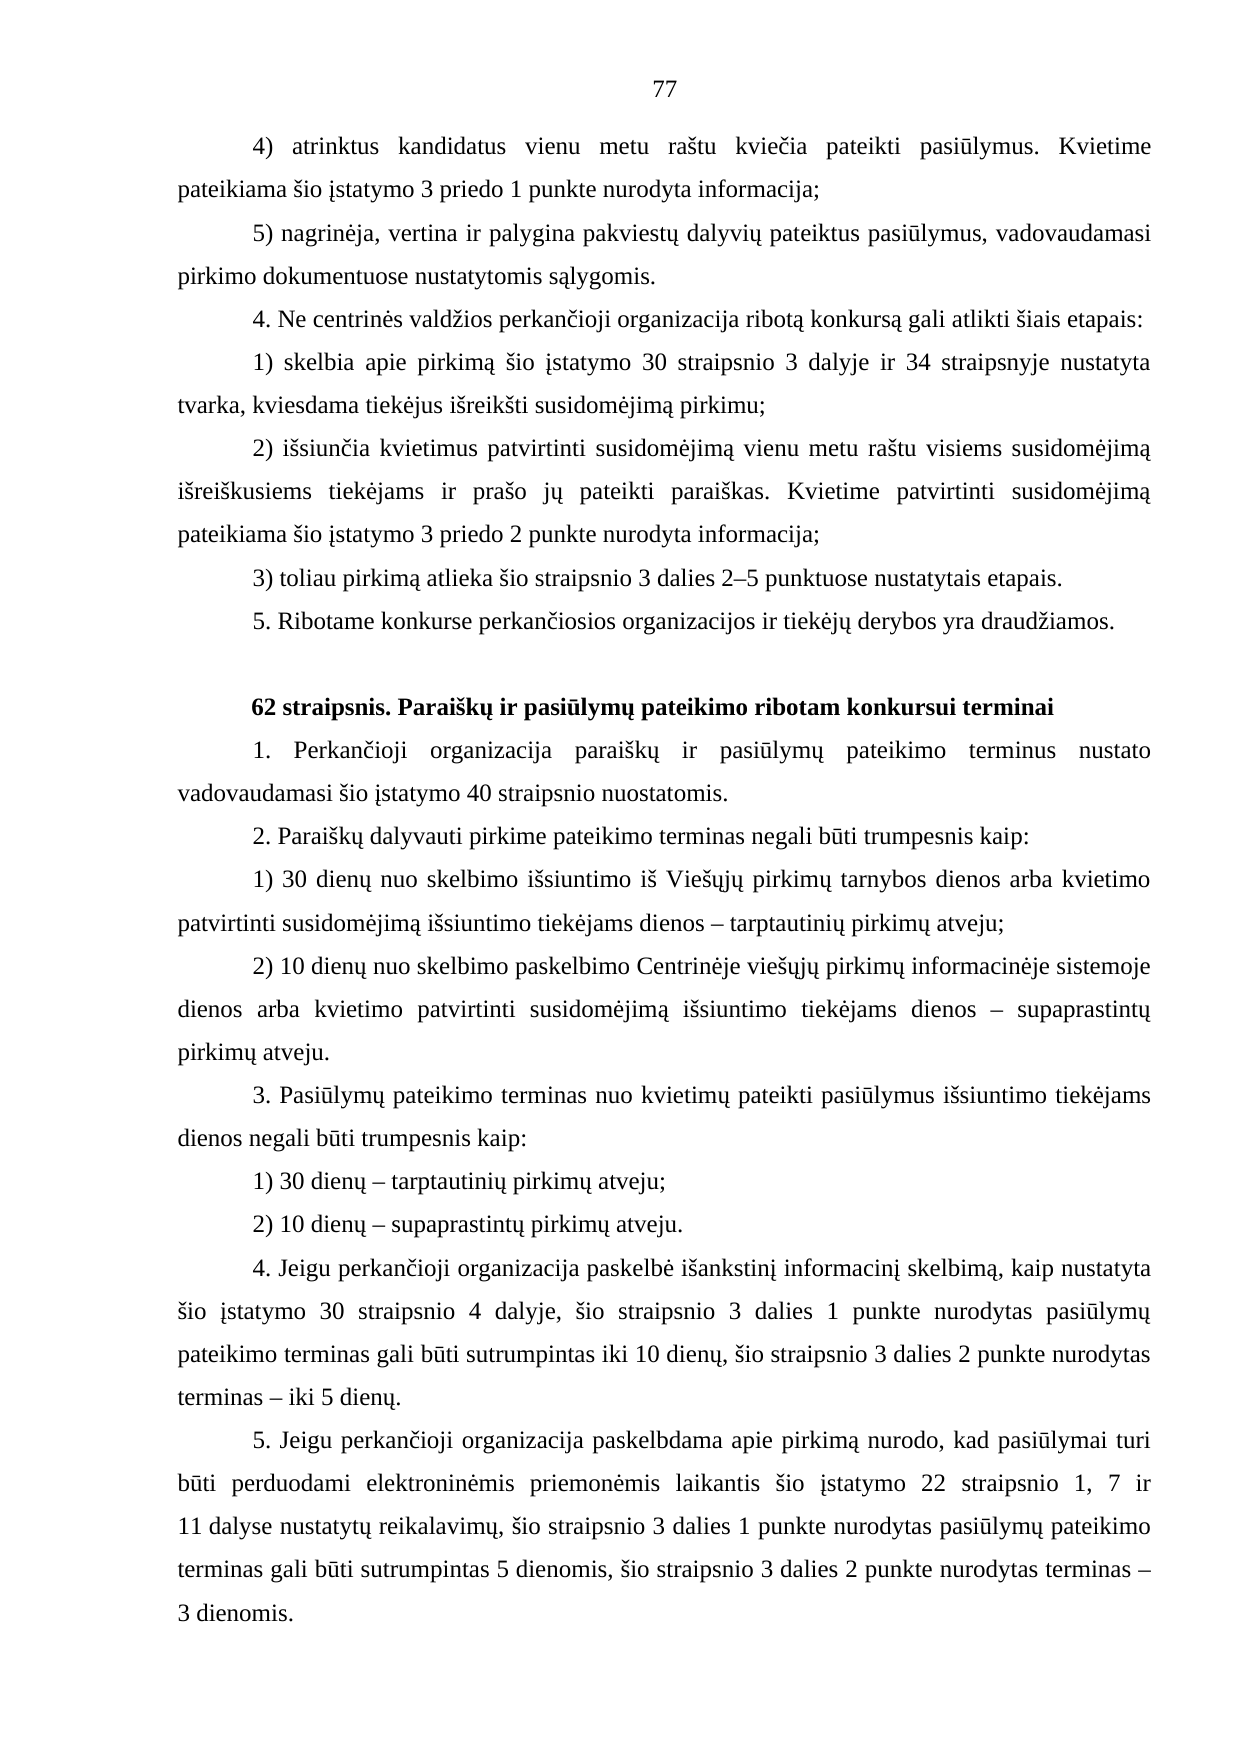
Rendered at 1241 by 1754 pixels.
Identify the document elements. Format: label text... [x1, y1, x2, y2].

text 3. Pasiūlymų pateikimo terminas nuo kvietimų pateikti pasiūlymus išsiuntimo tiekėjams dienos negali būti trumpesnis kaip: [177, 1080, 1152, 1152]
text 4. Jeigu perkančioji organizacija paskelbė išankstinį informacinį skelbimą, kaip nustatyta šio įstatymo 30 straipsnio 4 dalyje, šio straipsnio 3 dalies 1 punkte nurodytas pasiūlymų pateikimo terminas gali būti sutrumpintas iki 10 dienų, šio straipsnio 3 dalies 2 punkte nurodytas terminas – iki 5 dienų. [177, 1253, 1152, 1411]
text 1) skelbia apie pirkimą šio įstatymo 30 straipsnio 3 dalyje ir 34 straipsnyje nustatyta tvarka, kviesdama tiekėjus išreikšti susidomėjimą pirkimu; [177, 347, 1152, 419]
text 1) 30 dienų – tarptautinių pirkimų atveju; [177, 1166, 1152, 1195]
text 1. Perkančioji organizacija paraiškų ir pasiūlymų pateikimo terminus nustato vadovaudamasi šio įstatymo 40 straipsnio nuostatomis. [177, 735, 1152, 807]
text 62 straipsnis. Paraiškų ir pasiūlymų pateikimo ribotam konkursui terminai [251, 692, 1152, 721]
text 2. Paraiškų dalyvauti pirkime pateikimo terminas negali būti trumpesnis kaip: [177, 821, 1152, 850]
text 3) toliau pirkimą atlieka šio straipsnio 3 dalies 2–5 punktuose nustatytais etapais. [177, 563, 1152, 591]
text 2) išsiunčia kvietimus patvirtinti susidomėjimą vienu metu raštu visiems susidomėjimą išreiškusiems tiekėjams ir prašo jų pateikti paraiškas. Kvietime patvirtinti susidomėjimą pateikiama šio įstatymo 3 priedo 2 punkte nurodyta informacija; [177, 433, 1152, 548]
text 5) nagrinėja, vertina ir palygina pakviestų dalyvių pateiktus pasiūlymus, vadovaudamasi pirkimo dokumentuose nustatytomis sąlygomis. [177, 218, 1152, 289]
text 5. Jeigu perkančioji organizacija paskelbdama apie pirkimą nurodo, kad pasiūlymai turi būti perduodami elektroninėmis priemonėmis laikantis šio įstatymo 22 straipsnio 1, 7 ir 11 dalyse nustatytų reikalavimų, šio straipsnio 3 dalies 1 punkte nurodytas pasiūlymų pateikimo terminas gali būti sutrumpintas 5 dienomis, šio straipsnio 3 dalies 2 punkte nurodytas terminas – 3 dienomis. [177, 1425, 1152, 1626]
text 4. Ne centrinės valdžios perkančioji organizacija ribotą konkursą gali atlikti šiais etapais: [177, 304, 1152, 333]
text 5. Ribotame konkurse perkančiosios organizacijos ir tiekėjų derybos yra draudžiamos. [177, 606, 1152, 634]
text 1) 30 dienų nuo skelbimo išsiuntimo iš Viešųjų pirkimų tarnybos dienos arba kvietimo patvirtinti susidomėjimą išsiuntimo tiekėjams dienos – tarptautinių pirkimų atveju; [177, 864, 1152, 936]
text 2) 10 dienų nuo skelbimo paskelbimo Centrinėje viešųjų pirkimų informacinėje sistemoje dienos arba kvietimo patvirtinti susidomėjimą išsiuntimo tiekėjams dienos – supaprastintų pirkimų atveju. [177, 951, 1152, 1066]
text 4) atrinktus kandidatus vienu metu raštu kviečia pateikti pasiūlymus. Kvietime pateikiama šio įstatymo 3 priedo 1 punkte nurodyta informacija; [177, 131, 1152, 203]
text 2) 10 dienų – supaprastintų pirkimų atveju. [177, 1209, 1152, 1238]
